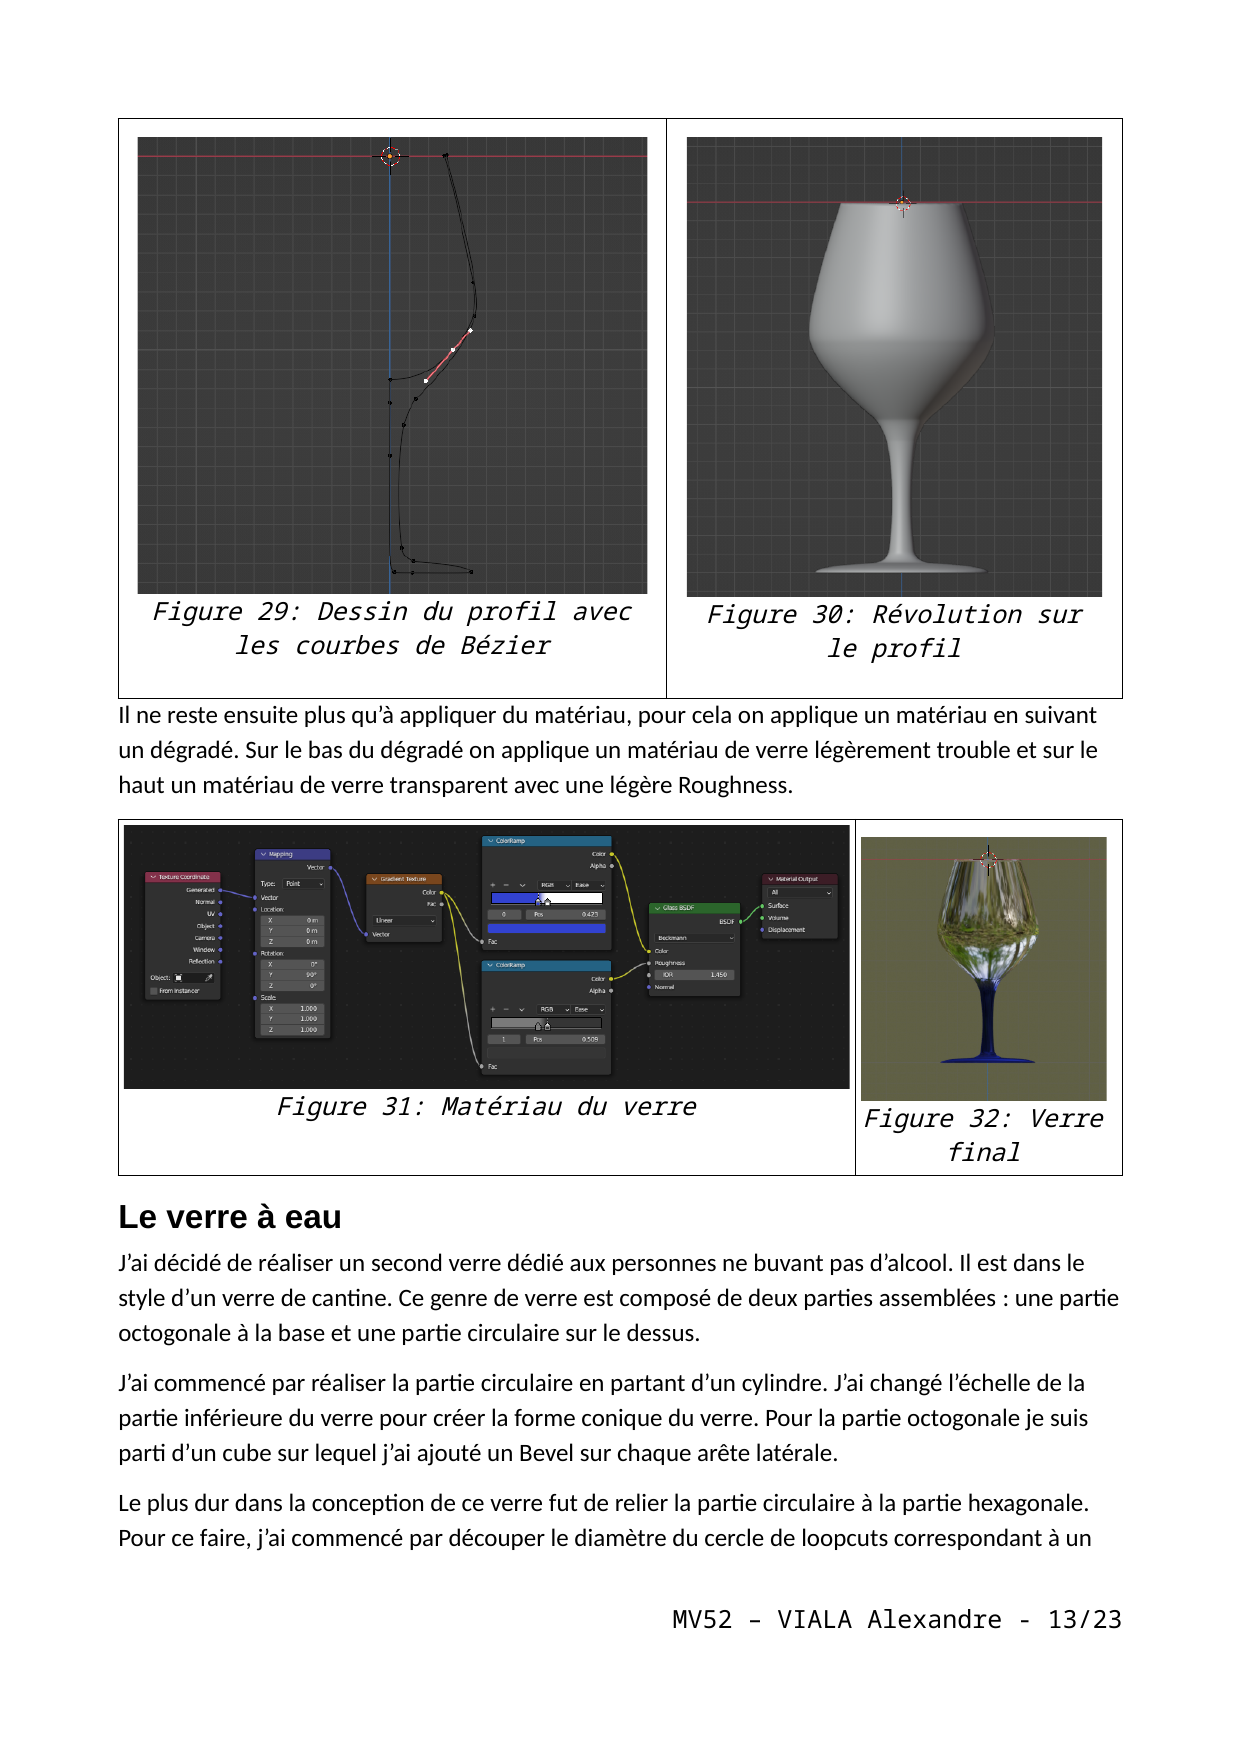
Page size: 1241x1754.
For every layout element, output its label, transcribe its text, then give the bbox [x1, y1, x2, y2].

text J’ai commencé par réaliser la partie circulaire en partant d’un cylindre. J’ai changé l’échelle de la partie inférieure du verre pour créer la forme conique du verre. Pour la partie octogonale je suis parti d’un cube sur lequel j’ai ajouté un Bevel sur chaque arête latérale. [118, 1367, 1122, 1468]
subtitle Le verre à eau [118, 1197, 1122, 1235]
text Il ne reste ensuite plus qu’à appliquer du matériau, pour cela on applique un matériau en suivant un dégradé. Sur le bas du dégradé on applique un matériau de verre légèrement trouble et sur le haut un matériau de verre transparent avec une légère Roughness. [118, 699, 1122, 799]
picture [861, 837, 1107, 1101]
picture [686, 137, 1103, 597]
text J’ai décidé de réaliser un second verre dédié aux personnes ne buvant pas d’alcool. Il est dans le style d’un verre de cantine. Ce genre de verre est composé de deux parties assemblées : une partie octogonale à la base et une partie circulaire sur le dessus. [118, 1248, 1122, 1348]
picture [123, 825, 850, 1089]
picture [137, 137, 648, 594]
table_header [667, 119, 1122, 698]
table_header [119, 820, 855, 1175]
table_header [856, 820, 1122, 1175]
table_header [119, 119, 666, 698]
text Le plus dur dans la conception de ce verre fut de relier la partie circulaire à la partie hexagonale. Pour ce faire, j’ai commencé par découper le diamètre du cercle de loopcuts correspondant à un [118, 1487, 1122, 1552]
